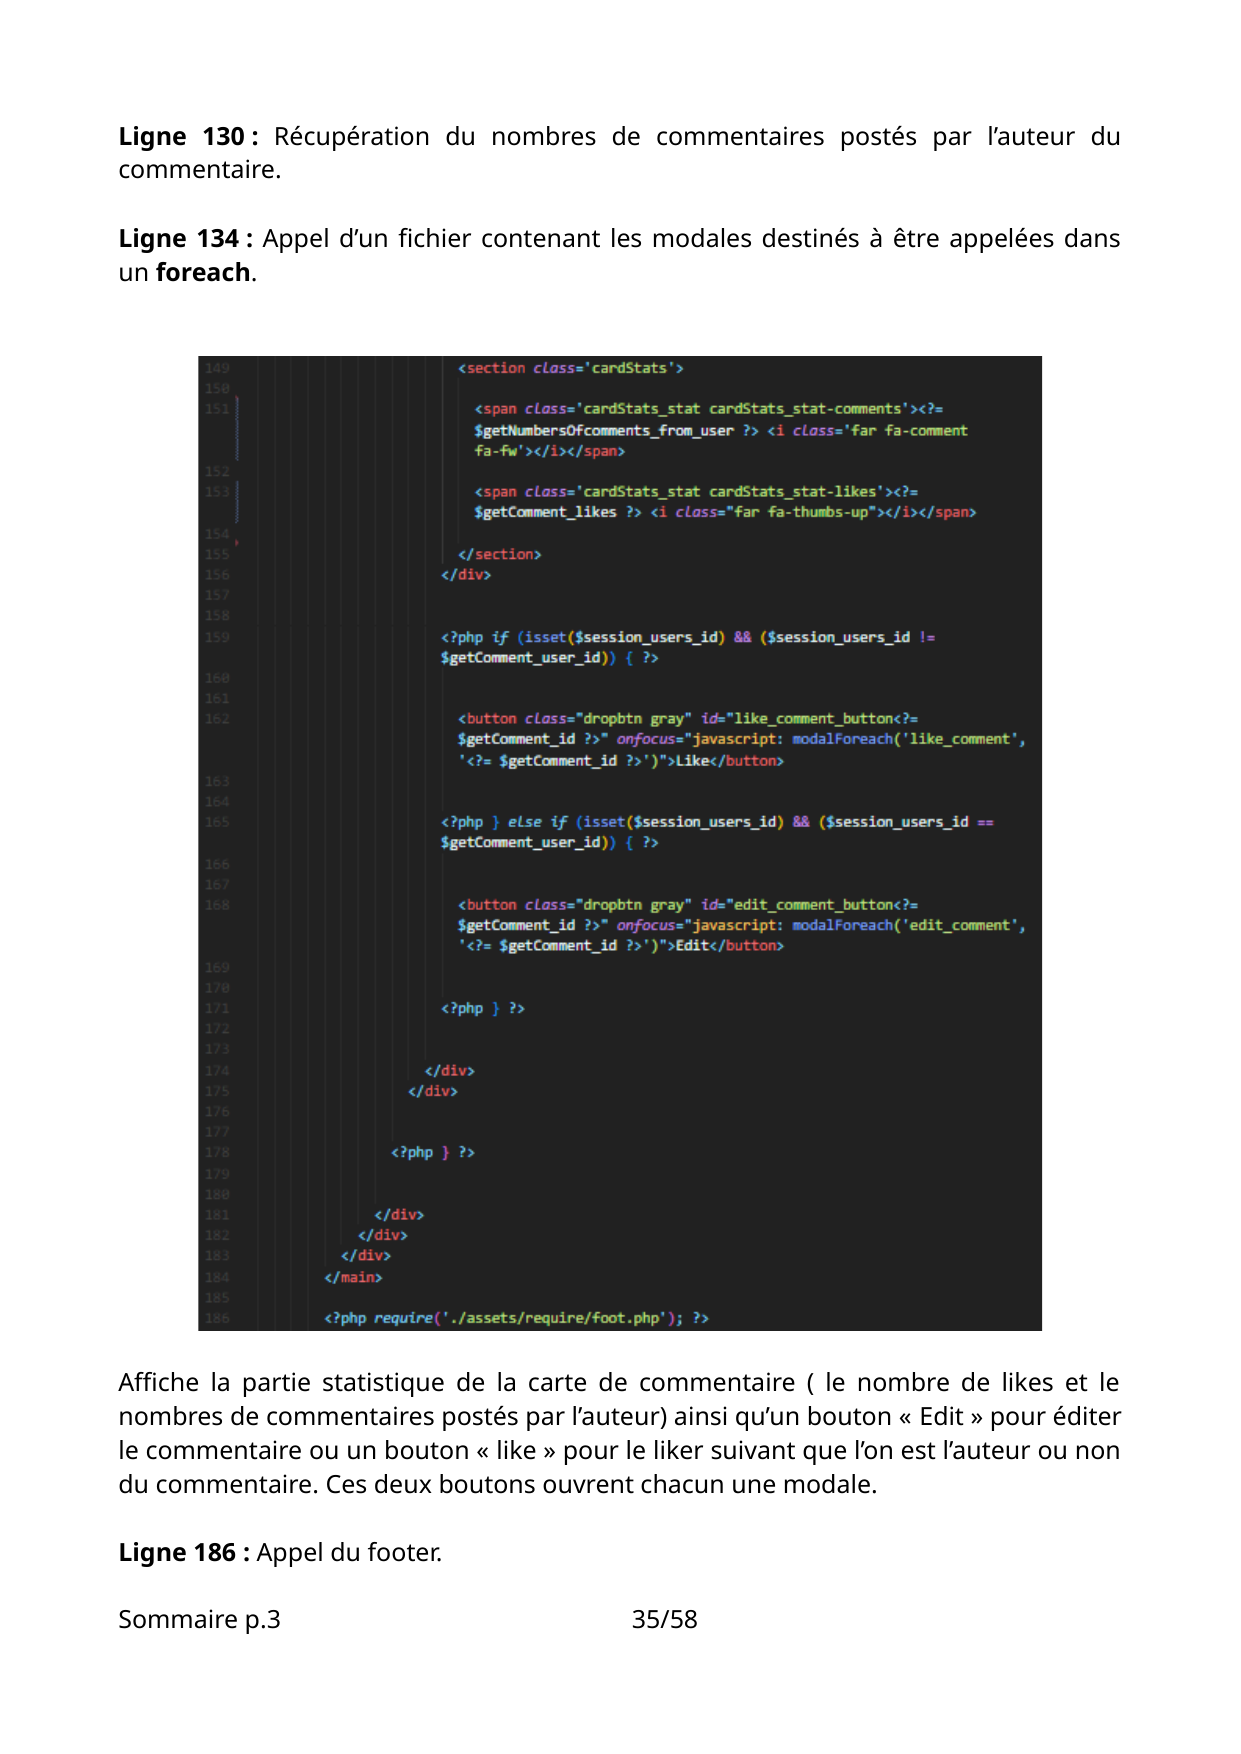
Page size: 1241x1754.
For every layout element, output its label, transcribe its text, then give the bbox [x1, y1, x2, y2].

text Ligne 134 : Appel d’un fichier contenant les modales destinés à être appelées dans un foreach. [118, 220, 1122, 288]
text Ligne 130 : Récupération du nombres de commentaires postés par l’auteur du commentaire. [118, 118, 1122, 186]
picture [198, 356, 1043, 1331]
text Affiche la partie statistique de la carte de commentaire ( le nombre de likes et le nombres de commentaires postés par l’auteur) ainsi qu’un bouton « Edit » pour éditer le commentaire ou un bouton « like » pour le liker suivant que l’on est l’auteur ou non du commentaire. Ces deux boutons ouvrent chacun une modale. [118, 1364, 1122, 1500]
text Ligne 186 : Appel du footer. [118, 1534, 1122, 1568]
